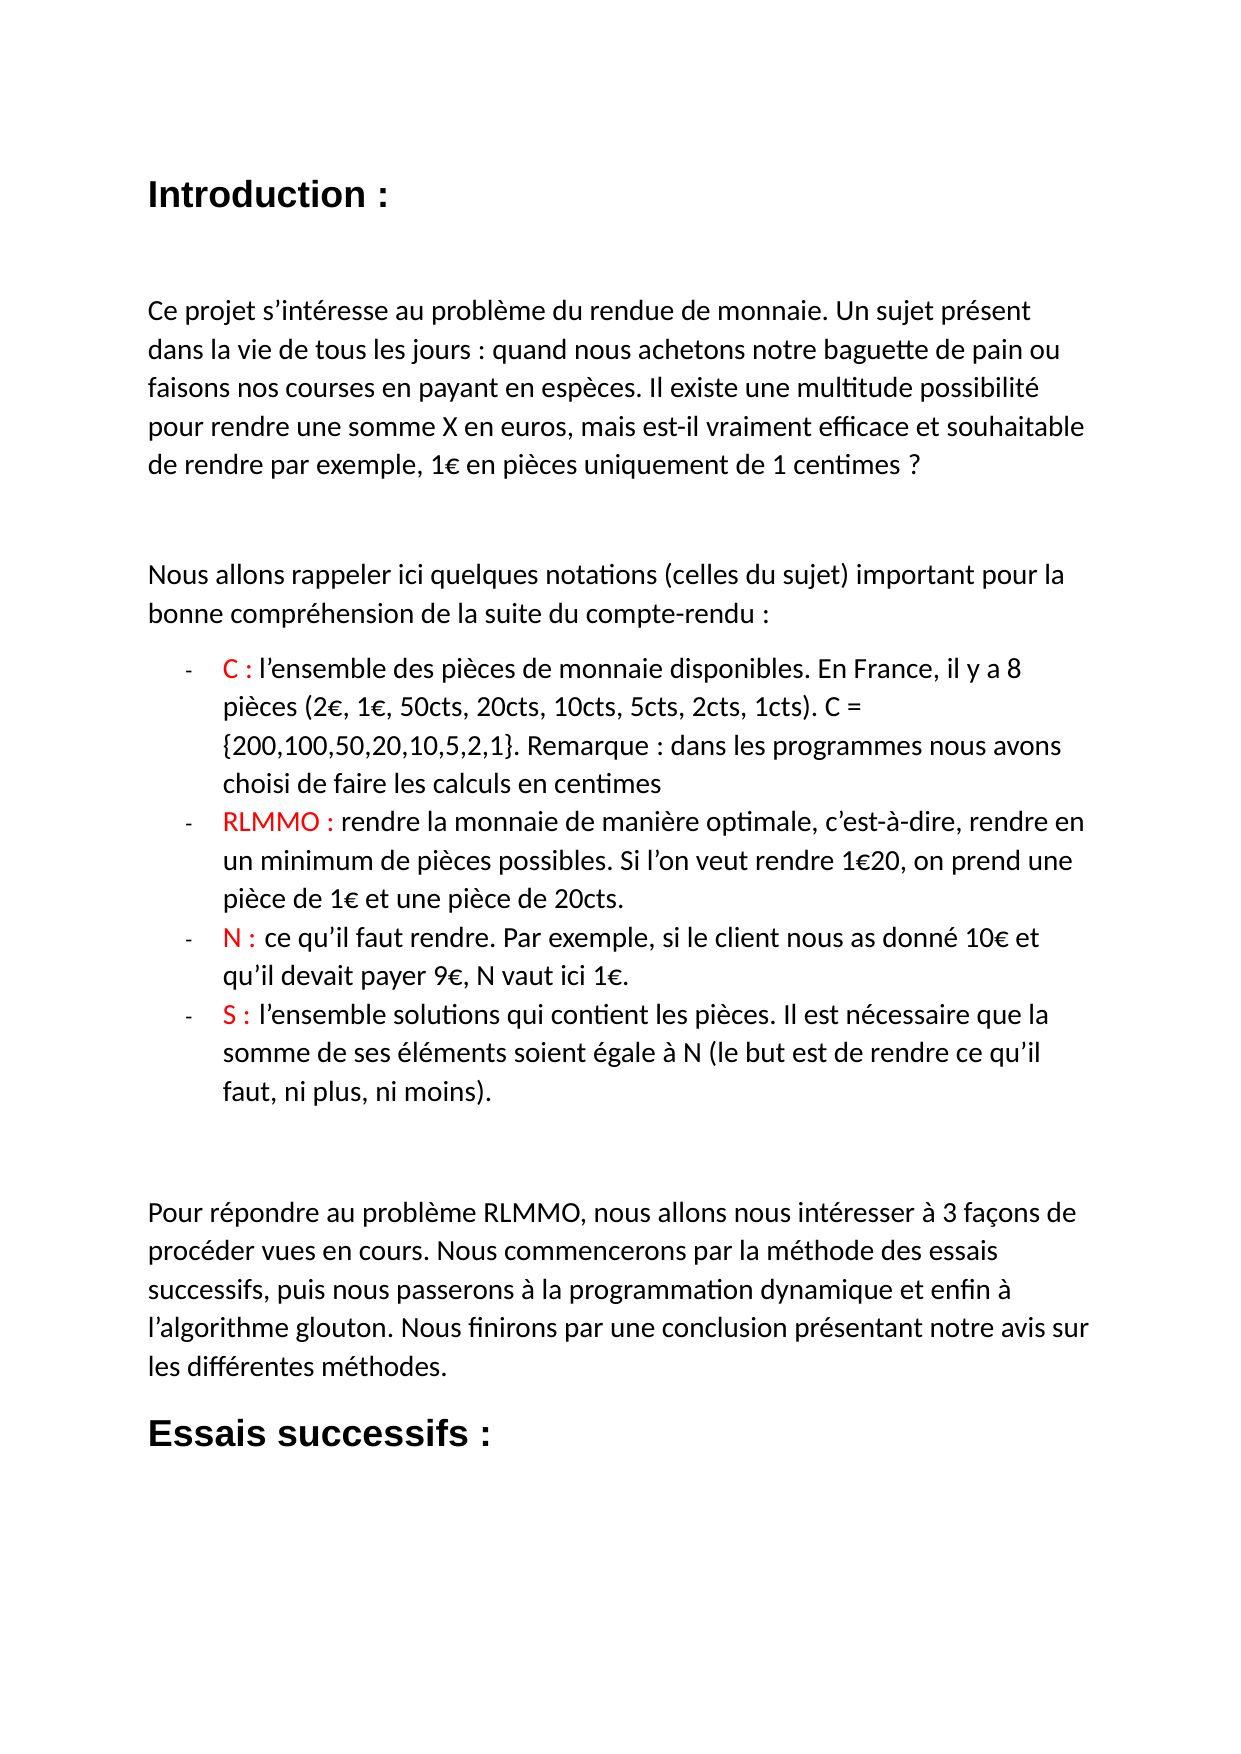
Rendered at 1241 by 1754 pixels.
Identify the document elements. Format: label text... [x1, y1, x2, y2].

subtitle Essais successifs : [148, 1411, 1093, 1454]
list C : l’ensemble des pièces de monnaie disponibles. En France, il y a 8 pièces (2€, 1€, 50cts, 20cts, 10cts, 5cts, 2cts, 1cts). C = {200,100,50,20,10,5,2,1}. Remarque : dans les programmes nous avons choisi de faire les calculs en centimes [185, 650, 1093, 801]
text Nous allons rappeler ici quelques notations (celles du sujet) important pour la bonne compréhension de la suite du compte-rendu : [148, 556, 1093, 630]
list RLMMO : rendre la monnaie de manière optimale, c’est-à-dire, rendre en un minimum de pièces possibles. Si l’on veut rendre 1€20, on prend une pièce de 1€ et une pièce de 20cts. [185, 803, 1093, 916]
subtitle Introduction : [148, 173, 1093, 216]
text Pour répondre au problème RLMMO, nous allons nous intéresser à 3 façons de procéder vues en cours. Nous commencerons par la méthode des essais successifs, puis nous passerons à la programmation dynamique et enfin à l’algorithme glouton. Nous finirons par une conclusion présentant notre avis sur les différentes méthodes. [148, 1194, 1093, 1383]
list S : l’ensemble solutions qui contient les pièces. Il est nécessaire que la somme de ses éléments soient égale à N (le but est de rendre ce qu’il faut, ni plus, ni moins). [185, 996, 1093, 1108]
list N : ce qu’il faut rendre. Par exemple, si le client nous as donné 10€ et qu’il devait payer 9€, N vaut ici 1€. [185, 919, 1093, 993]
text Ce projet s’intéresse au problème du rendue de monnaie. Un sujet présent dans la vie de tous les jours : quand nous achetons notre baguette de pain ou faisons nos courses en payant en espèces. Il existe une multitude possibilité pour rendre une somme X en euros, mais est-il vraiment efficace et souhaitable de rendre par exemple, 1€ en pièces uniquement de 1 centimes ? [148, 292, 1093, 482]
